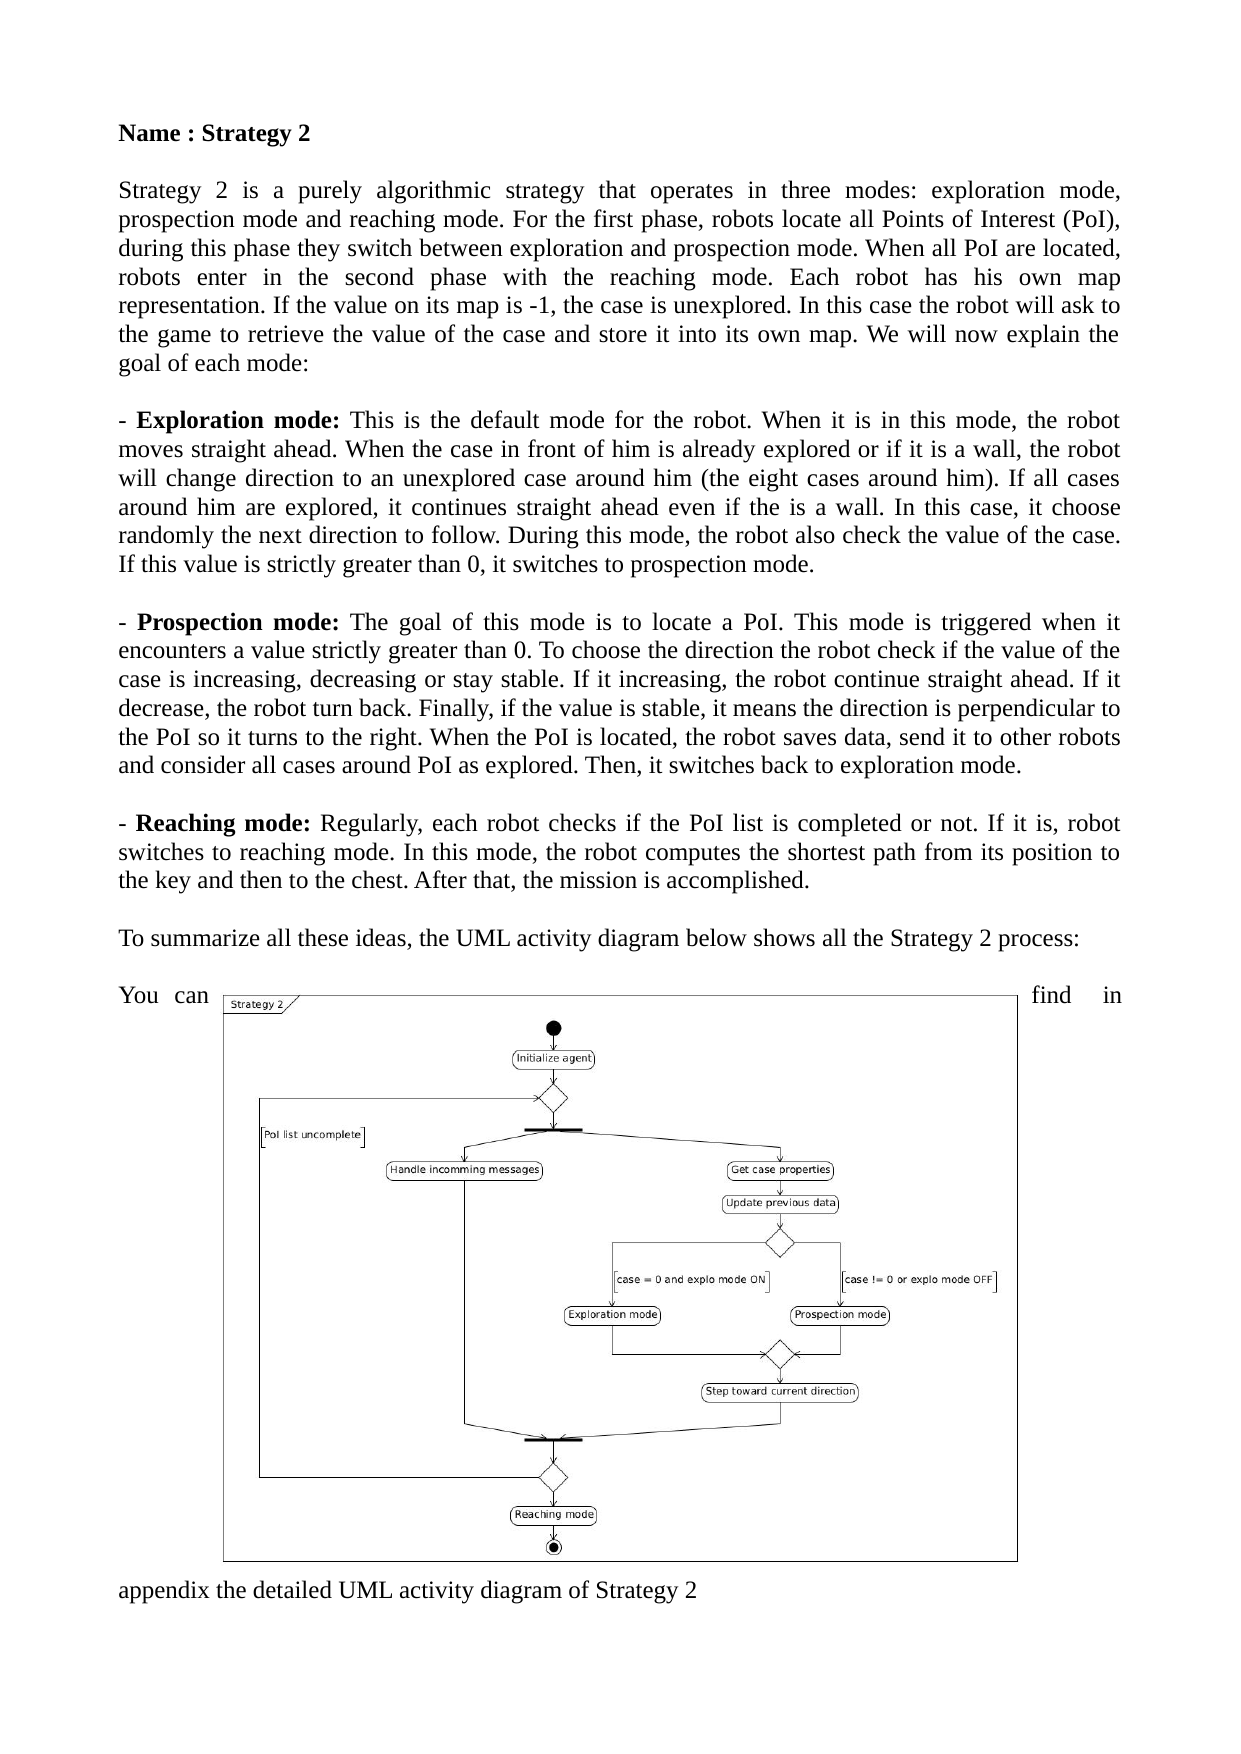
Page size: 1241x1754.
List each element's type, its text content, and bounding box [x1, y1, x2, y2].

text - Exploration mode: This is the default mode for the robot. When it is in this mode, the robot moves straight ahead. When the case in front of him is already explored or if it is a wall, the robot will change direction to an unexplored case around him (the eight cases around him). If all cases around him are explored, it continues straight ahead even if the is a wall. In this case, it choose randomly the next direction to follow. During this mode, the robot also check the value of the case. If this value is strictly greater than 0, it switches to prospection mode. [118, 406, 1122, 578]
text - Prospection mode: The goal of this mode is to locate a PoI. This mode is triggered when it encounters a value strictly greater than 0. To choose the direction the robot check if the value of the case is increasing, decreasing or stay stable. If it increasing, the robot continue straight ahead. If it decrease, the robot turn back. Finally, if the value is stable, it means the direction is perpendicular to the PoI so it turns to the right. When the PoI is located, the robot saves data, send it to other robots and consider all cases around PoI as explored. Then, it switches back to exploration mode. [118, 607, 1122, 779]
text - Reaching mode: Regularly, each robot checks if the PoI list is completed or not. If it is, robot switches to reaching mode. In this mode, the robot computes the shortest path from its position to the key and then to the chest. After that, the mission is accomplished. [118, 808, 1122, 894]
text You can find in appendix the detailed UML activity diagram of Strategy 2 [118, 981, 1122, 1604]
text Strategy 2 is a purely algorithmic strategy that operates in three modes: exploration mode, prospection mode and reaching mode. For the first phase, robots locate all Points of Interest (PoI), during this phase they switch between exploration and prospection mode. When all PoI are located, robots enter in the second phase with the reaching mode. Each robot has his own map representation. If the value on its map is -1, the case is unexplored. In this case the robot will ask to the game to retrieve the value of the case and store it into its own map. We will now explain the goal of each mode: [118, 176, 1122, 377]
text Name : Strategy 2 [118, 118, 1122, 147]
text To summarize all these ideas, the UML activity diagram below shows all the Strategy 2 process: [118, 923, 1122, 952]
